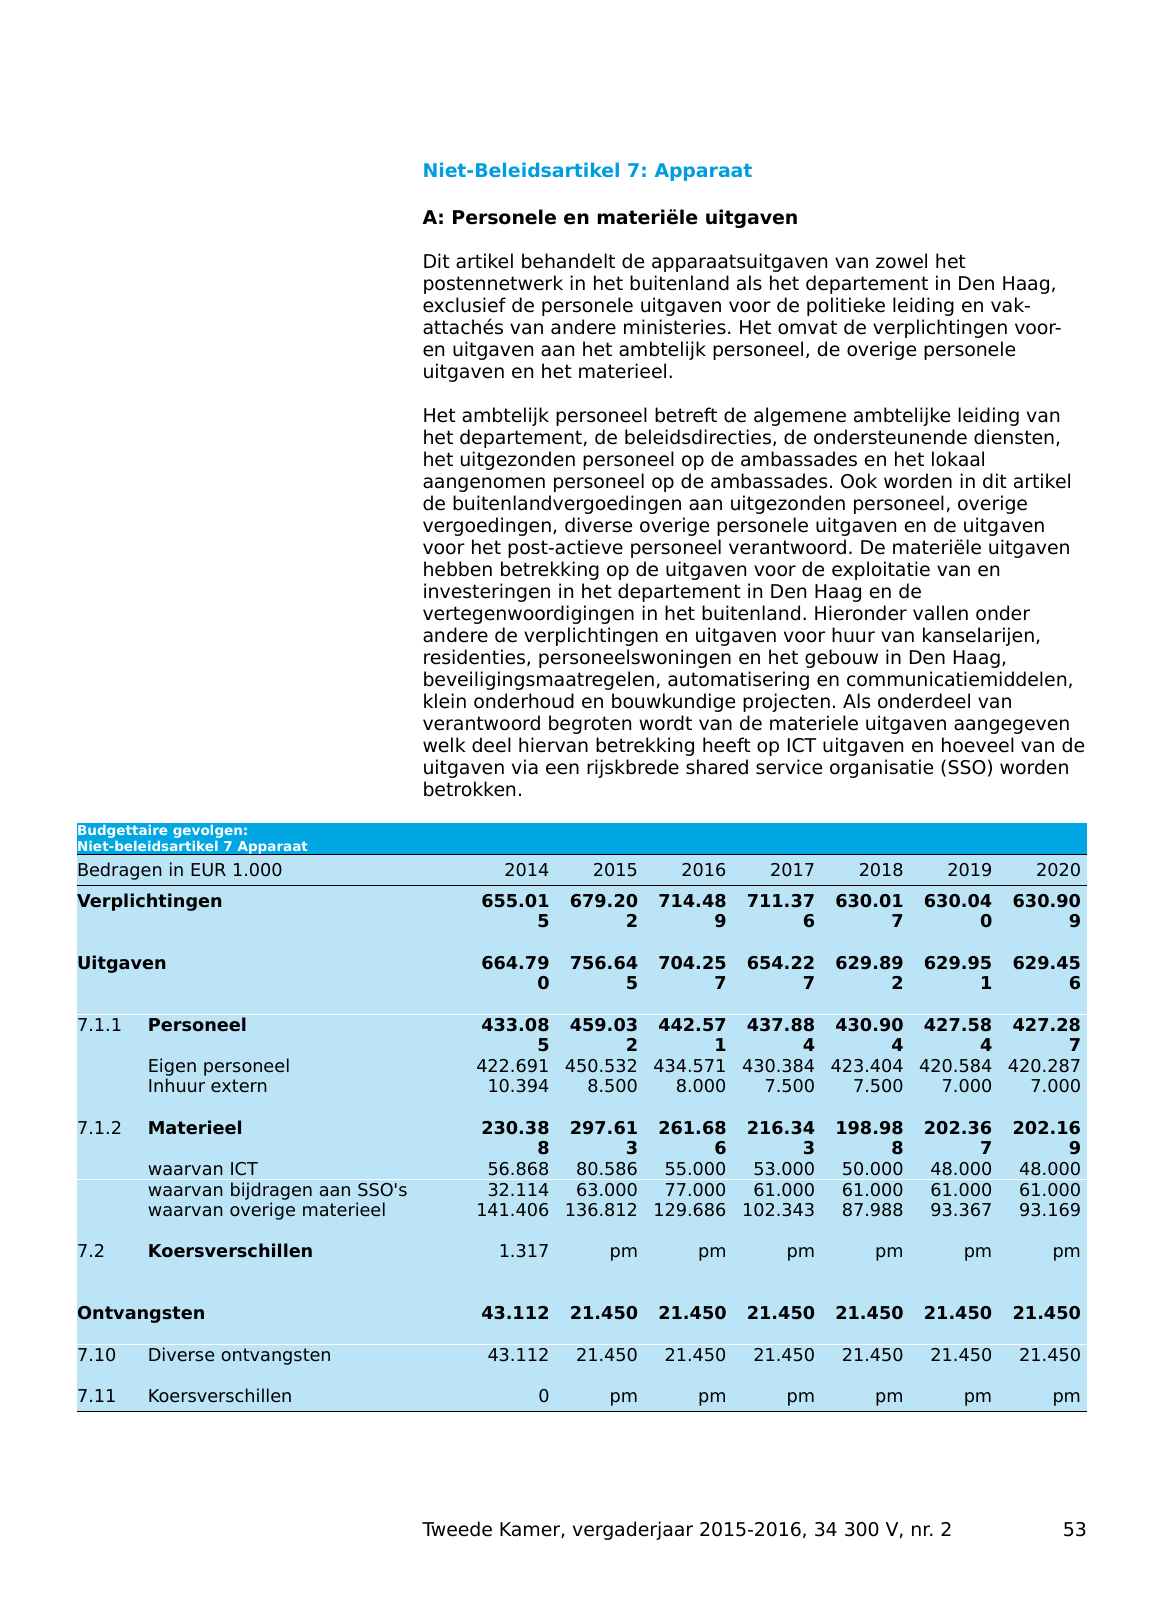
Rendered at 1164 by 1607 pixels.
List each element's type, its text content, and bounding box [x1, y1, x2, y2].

table_cell 7.500 [732, 1076, 821, 1097]
table_cell [821, 1324, 909, 1344]
table_cell [142, 1097, 466, 1118]
table_cell [909, 1097, 998, 1118]
table_cell [466, 1324, 555, 1344]
table_cell Inhuur extern [142, 1076, 466, 1097]
table_cell 630.909 [998, 886, 1087, 932]
table_cell [77, 1076, 142, 1097]
table_cell 2020 [998, 855, 1087, 885]
table_cell [77, 932, 142, 953]
table_cell 129.686 [644, 1200, 732, 1221]
table_cell 21.450 [732, 1303, 821, 1324]
table_cell 43.112 [466, 1345, 555, 1365]
table_cell 21.450 [909, 1303, 998, 1324]
table_cell Koersverschillen [142, 1386, 466, 1411]
subtitle A: Personele en materiële uitgaven [422, 207, 1087, 229]
table_cell 704.257 [644, 953, 732, 994]
table_cell [77, 1365, 142, 1386]
table_cell 630.040 [909, 886, 998, 932]
table_cell [644, 1262, 732, 1283]
table_cell 2014 [466, 855, 555, 885]
table_cell 433.085 [466, 1015, 555, 1056]
table_cell 459.032 [555, 1015, 644, 1056]
table_cell 261.686 [644, 1118, 732, 1159]
table_cell [142, 1262, 466, 1283]
table_cell 61.000 [998, 1180, 1087, 1200]
table_cell 32.114 [466, 1180, 555, 1200]
table_cell 427.287 [998, 1015, 1087, 1056]
table_cell [77, 1097, 142, 1118]
table_cell [732, 1097, 821, 1118]
table_cell [466, 1221, 555, 1241]
table_cell 711.376 [732, 886, 821, 932]
table_cell [909, 1262, 998, 1283]
table_cell [77, 994, 142, 1014]
table_cell [732, 1221, 821, 1241]
table_cell 7.2 [77, 1241, 142, 1262]
table_cell 7.000 [998, 1076, 1087, 1097]
table_cell [555, 1283, 644, 1303]
table_cell [77, 1262, 142, 1283]
table_cell [821, 994, 909, 1014]
table_cell 21.450 [644, 1303, 732, 1324]
table_cell [555, 1324, 644, 1344]
table_cell 21.450 [644, 1345, 732, 1365]
table_cell [909, 1221, 998, 1241]
table_cell 756.645 [555, 953, 644, 994]
table_cell [998, 994, 1087, 1014]
table_cell [909, 994, 998, 1014]
table_cell 437.884 [732, 1015, 821, 1056]
table_cell [77, 1200, 142, 1221]
table_cell 80.586 [555, 1159, 644, 1179]
table_cell 50.000 [821, 1159, 909, 1179]
table_cell [77, 1324, 142, 1344]
table_cell waarvan overige materieel [142, 1200, 466, 1221]
table_cell pm [555, 1386, 644, 1411]
table_cell [821, 932, 909, 953]
table_cell [142, 932, 466, 953]
text Dit artikel behandelt de apparaatsuitgaven van zowel het postennetwerk in het buitenland als het departement in Den Haag, exclusief de personele uitgaven voor de politieke leiding en vak-attachés van andere ministeries. Het omvat de verplichtingen voor- en uitgaven aan het ambtelijk personeel, de overige personele uitgaven en het materieel. [422, 251, 1087, 383]
table_cell [732, 932, 821, 953]
table_cell 7.1.1 [77, 1015, 142, 1056]
table_cell [821, 1365, 909, 1386]
table_cell [732, 1283, 821, 1303]
table_cell pm [998, 1241, 1087, 1262]
table_cell 55.000 [644, 1159, 732, 1179]
table_cell 434.571 [644, 1056, 732, 1076]
table_cell [732, 994, 821, 1014]
table_cell [644, 994, 732, 1014]
table_cell 2019 [909, 855, 998, 885]
table_cell [77, 1056, 142, 1076]
subtitle Niet-Beleidsartikel 7: Apparaat [422, 160, 1087, 182]
table_cell 430.384 [732, 1056, 821, 1076]
table_cell [821, 1283, 909, 1303]
table_cell 202.169 [998, 1118, 1087, 1159]
table_cell 714.489 [644, 886, 732, 932]
table_cell [555, 1097, 644, 1118]
table_cell 21.450 [821, 1303, 909, 1324]
table_cell [644, 1365, 732, 1386]
table_cell [142, 1365, 466, 1386]
table_cell 21.450 [909, 1345, 998, 1365]
table_cell 420.287 [998, 1056, 1087, 1076]
table_cell 422.691 [466, 1056, 555, 1076]
table_cell 679.202 [555, 886, 644, 932]
table_cell [644, 1324, 732, 1344]
table_cell Diverse ontvangsten [142, 1345, 466, 1365]
table_cell waarvan ICT [142, 1159, 466, 1179]
table_cell 8.000 [644, 1076, 732, 1097]
table_cell [998, 1097, 1087, 1118]
table_cell [77, 1283, 142, 1303]
table_cell 629.892 [821, 953, 909, 994]
table_cell [555, 932, 644, 953]
table_cell pm [821, 1386, 909, 1411]
table_cell Materieel [142, 1118, 466, 1159]
table_cell 93.367 [909, 1200, 998, 1221]
table_cell [77, 1180, 142, 1200]
table_cell 664.790 [466, 953, 555, 994]
table_cell [998, 1324, 1087, 1344]
table_cell 56.868 [466, 1159, 555, 1179]
table_cell [998, 1283, 1087, 1303]
table_cell 21.450 [555, 1303, 644, 1324]
table_cell [142, 1324, 466, 1344]
table_cell [732, 1324, 821, 1344]
table_cell Ontvangsten [77, 1303, 466, 1324]
table_cell [998, 1221, 1087, 1241]
table_cell 442.571 [644, 1015, 732, 1056]
table_cell [77, 1159, 142, 1179]
table_cell pm [909, 1241, 998, 1262]
table_cell 450.532 [555, 1056, 644, 1076]
table_cell 48.000 [998, 1159, 1087, 1179]
table_cell 77.000 [644, 1180, 732, 1200]
table_cell pm [998, 1386, 1087, 1411]
table_cell [555, 1262, 644, 1283]
table_cell pm [732, 1241, 821, 1262]
table_cell 8.500 [555, 1076, 644, 1097]
table_cell 629.951 [909, 953, 998, 994]
table_cell pm [909, 1386, 998, 1411]
table_cell Uitgaven [77, 953, 466, 994]
table_cell 423.404 [821, 1056, 909, 1076]
table_cell pm [732, 1386, 821, 1411]
table_cell 61.000 [732, 1180, 821, 1200]
table_cell [644, 1283, 732, 1303]
table_cell 21.450 [998, 1303, 1087, 1324]
table_cell [732, 1365, 821, 1386]
table_cell [998, 1365, 1087, 1386]
table_cell 2016 [644, 855, 732, 885]
table_cell [77, 1221, 142, 1241]
table_cell [466, 1365, 555, 1386]
table_cell 654.227 [732, 953, 821, 994]
table_cell 0 [466, 1386, 555, 1411]
table_cell 230.388 [466, 1118, 555, 1159]
table_cell Koersverschillen [142, 1241, 466, 1262]
table_cell 43.112 [466, 1303, 555, 1324]
table_cell [821, 1221, 909, 1241]
table_cell [142, 1221, 466, 1241]
table_cell Eigen personeel [142, 1056, 466, 1076]
table_cell [821, 1262, 909, 1283]
table_cell 21.450 [732, 1345, 821, 1365]
table_cell [466, 994, 555, 1014]
table_cell 48.000 [909, 1159, 998, 1179]
table_cell [909, 1365, 998, 1386]
table_cell pm [644, 1241, 732, 1262]
table_cell 1.317 [466, 1241, 555, 1262]
table_cell 53.000 [732, 1159, 821, 1179]
table_cell 629.456 [998, 953, 1087, 994]
table_cell 7.1.2 [77, 1118, 142, 1159]
table_cell [555, 994, 644, 1014]
table_cell 102.343 [732, 1200, 821, 1221]
table_cell Bedragen in EUR 1.000 [77, 855, 466, 885]
table_cell pm [821, 1241, 909, 1262]
table_cell 136.812 [555, 1200, 644, 1221]
table_cell [644, 932, 732, 953]
table_cell 10.394 [466, 1076, 555, 1097]
table_cell [555, 1365, 644, 1386]
table_cell 63.000 [555, 1180, 644, 1200]
table_cell 7.11 [77, 1386, 142, 1411]
table_cell 420.584 [909, 1056, 998, 1076]
table_cell [466, 1097, 555, 1118]
table_cell 93.169 [998, 1200, 1087, 1221]
table_cell [998, 932, 1087, 953]
table_cell [909, 1324, 998, 1344]
table_cell 2017 [732, 855, 821, 885]
table_cell pm [555, 1241, 644, 1262]
table_cell 430.904 [821, 1015, 909, 1056]
table_cell 630.017 [821, 886, 909, 932]
table_header Budgettaire gevolgen: Niet-beleidsartikel 7 Apparaat [77, 823, 1087, 854]
table_cell [466, 1283, 555, 1303]
table_cell 61.000 [909, 1180, 998, 1200]
table_cell 2018 [821, 855, 909, 885]
table_cell [466, 1262, 555, 1283]
table_cell [821, 1097, 909, 1118]
table_cell 7.000 [909, 1076, 998, 1097]
table_cell 7.10 [77, 1345, 142, 1365]
table_cell 87.988 [821, 1200, 909, 1221]
table_cell Verplichtingen [77, 886, 466, 932]
table_cell 216.343 [732, 1118, 821, 1159]
table_cell 61.000 [821, 1180, 909, 1200]
table_cell 7.500 [821, 1076, 909, 1097]
table_cell [732, 1262, 821, 1283]
table_cell [142, 1283, 466, 1303]
table_cell waarvan bijdragen aan SSO's [142, 1180, 466, 1200]
table_cell [466, 932, 555, 953]
table_cell 202.367 [909, 1118, 998, 1159]
text Het ambtelijk personeel betreft de algemene ambtelijke leiding van het departement, de beleidsdirecties, de ondersteunende diensten, het uitgezonden personeel op de ambassades en het lokaal aangenomen personeel op de ambassades. Ook worden in dit artikel de buitenlandvergoedingen aan uitgezonden personeel, overige vergoedingen, diverse overige personele uitgaven en de uitgaven voor het post-actieve personeel verantwoord. De materiële uitgaven hebben betrekking op de uitgaven voor de exploitatie van en investeringen in het departement in Den Haag en de vertegenwoordigingen in het buitenland. Hieronder vallen onder andere de verplichtingen en uitgaven voor huur van kanselarijen, residenties, personeelswoningen en het gebouw in Den Haag, beveiligingsmaatregelen, automatisering en communicatiemiddelen, klein onderhoud en bouwkundige projecten. Als onderdeel van verantwoord begroten wordt van de materiele uitgaven aangegeven welk deel hiervan betrekking heeft op ICT uitgaven en hoeveel van de uitgaven via een rijskbrede shared service organisatie (SSO) worden betrokken. [422, 405, 1087, 801]
table_cell [555, 1221, 644, 1241]
table_cell 21.450 [555, 1345, 644, 1365]
table_cell 21.450 [998, 1345, 1087, 1365]
table_cell 21.450 [821, 1345, 909, 1365]
table_cell [644, 1097, 732, 1118]
table_cell 427.584 [909, 1015, 998, 1056]
table_cell [909, 932, 998, 953]
table_cell [909, 1283, 998, 1303]
table_cell Personeel [142, 1015, 466, 1056]
table_cell 141.406 [466, 1200, 555, 1221]
table_cell pm [644, 1386, 732, 1411]
table_cell [142, 994, 466, 1014]
table_cell 297.613 [555, 1118, 644, 1159]
table_cell 198.988 [821, 1118, 909, 1159]
table_cell [644, 1221, 732, 1241]
table_cell [998, 1262, 1087, 1283]
table_cell 2015 [555, 855, 644, 885]
table_cell 655.015 [466, 886, 555, 932]
